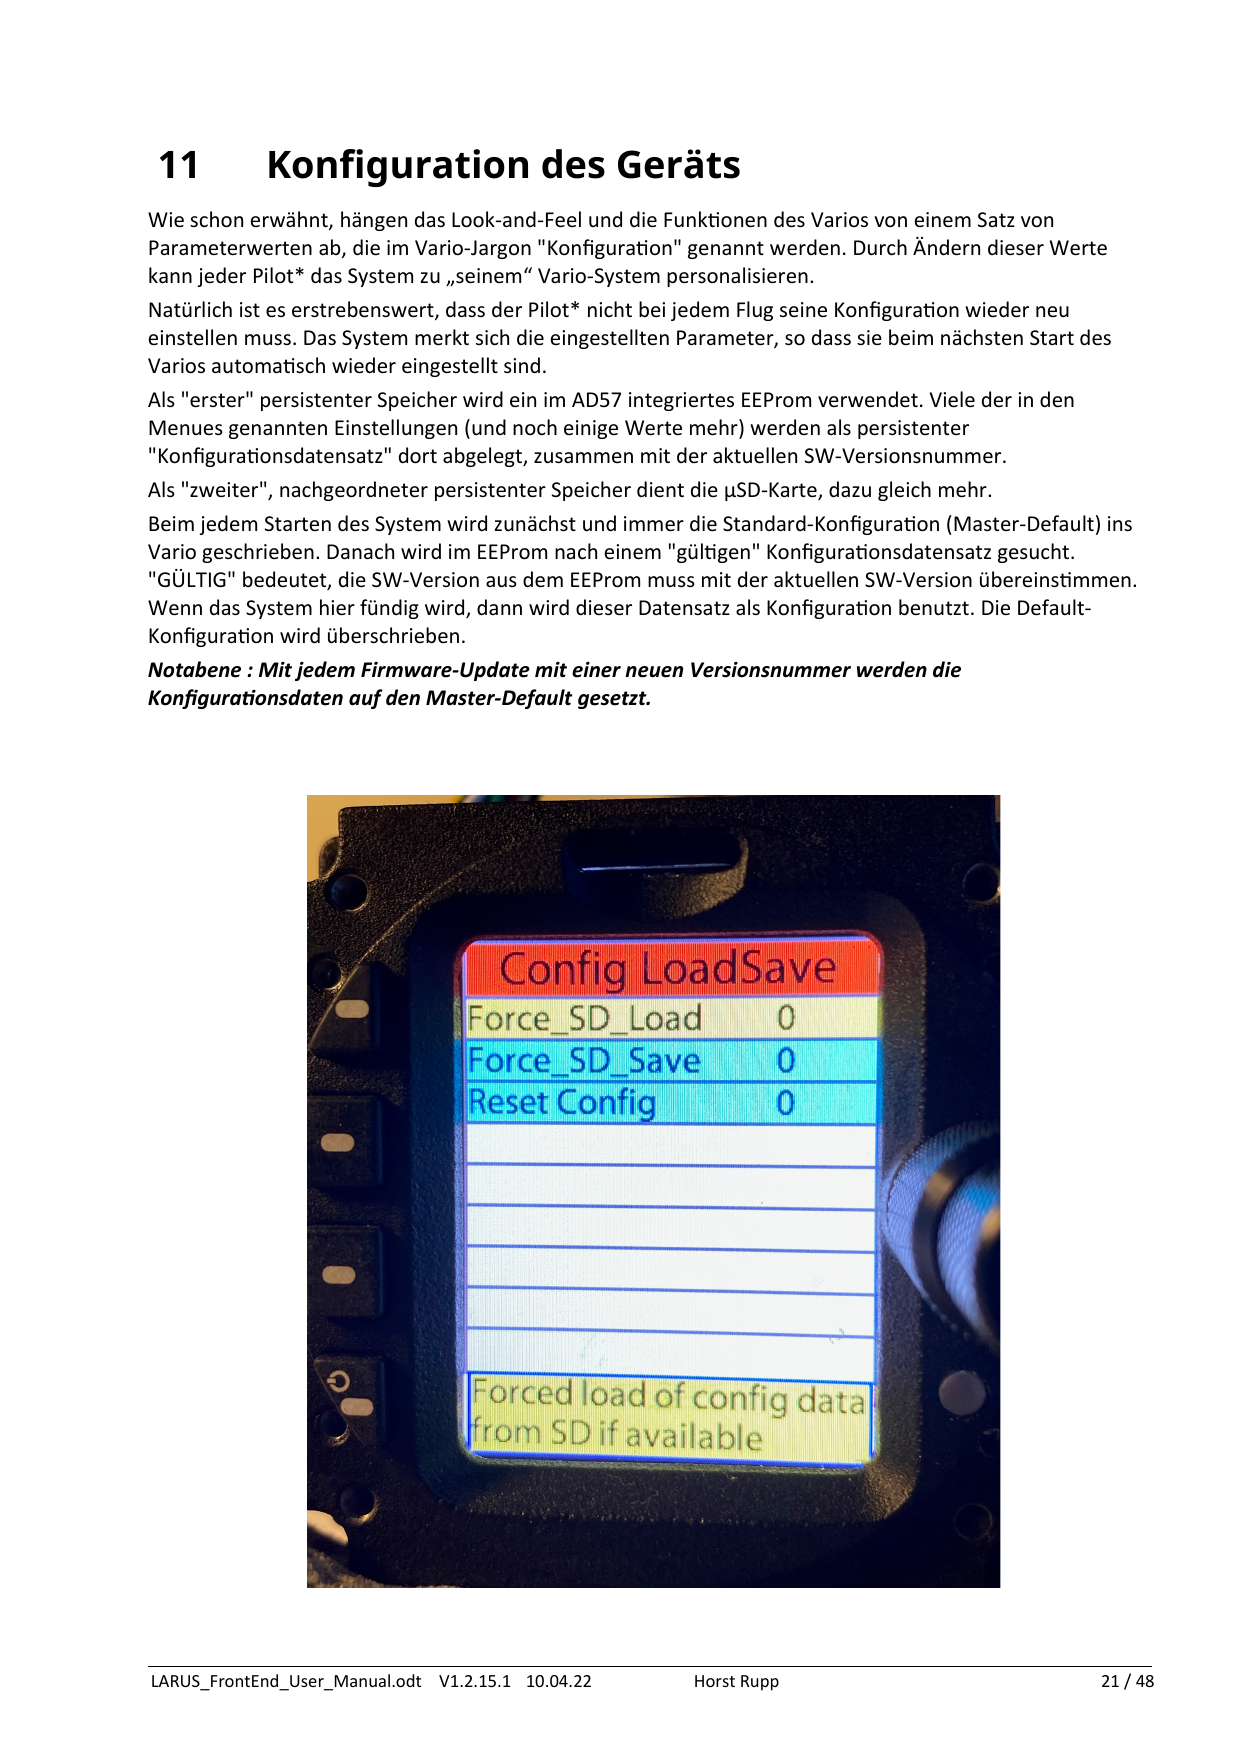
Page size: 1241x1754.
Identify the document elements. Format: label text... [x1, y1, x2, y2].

text Natürlich ist es erstrebenswert, dass der Pilot* nicht bei jedem Flug seine Konfiguration wieder neu einstellen muss. Das System merkt sich die eingestellten Parameter, so dass sie beim nächsten Start des Varios automatisch wieder eingestellt sind. [148, 295, 1152, 379]
text Beim jedem Starten des System wird zunächst und immer die Standard-Konfiguration (Master-Default) ins Vario geschrieben. Danach wird im EEProm nach einem "gültigen" Konfigurationsdatensatz gesucht. "GÜLTIG" bedeutet, die SW-Version aus dem EEProm muss mit der aktuellen SW-Version übereinstimmen. Wenn das System hier fündig wird, dann wird dieser Datensatz als Konfiguration benutzt. Die Default-Konfiguration wird überschrieben. [148, 509, 1152, 649]
text Als "erster" persistenter Speicher wird ein im AD57 integriertes EEProm verwendet. Viele der in den Menues genannten Einstellungen (und noch einige Werte mehr) werden als persistenter "Konfigurationsdatensatz" dort abgelegt, zusammen mit der aktuellen SW-Versionsnummer. [148, 385, 1152, 469]
text Notabene : Mit jedem Firmware-Update mit einer neuen Versionsnummer werden die Konfigurationsdaten auf den Master-Default gesetzt. [148, 655, 1152, 711]
text Wie schon erwähnt, hängen das Look-and-Feel und die Funktionen des Varios von einem Satz von Parameterwerten ab, die im Vario-Jargon "Konfiguration" genannt werden. Durch Ändern dieser Werte kann jeder Pilot* das System zu „seinem“ Vario-System personalisieren. [148, 205, 1152, 289]
subtitle Konfiguration des Geräts [148, 138, 1128, 190]
text Als "zweiter", nachgeordneter persistenter Speicher dient die µSD-Karte, dazu gleich mehr. [148, 475, 1152, 503]
picture [307, 795, 1001, 1588]
